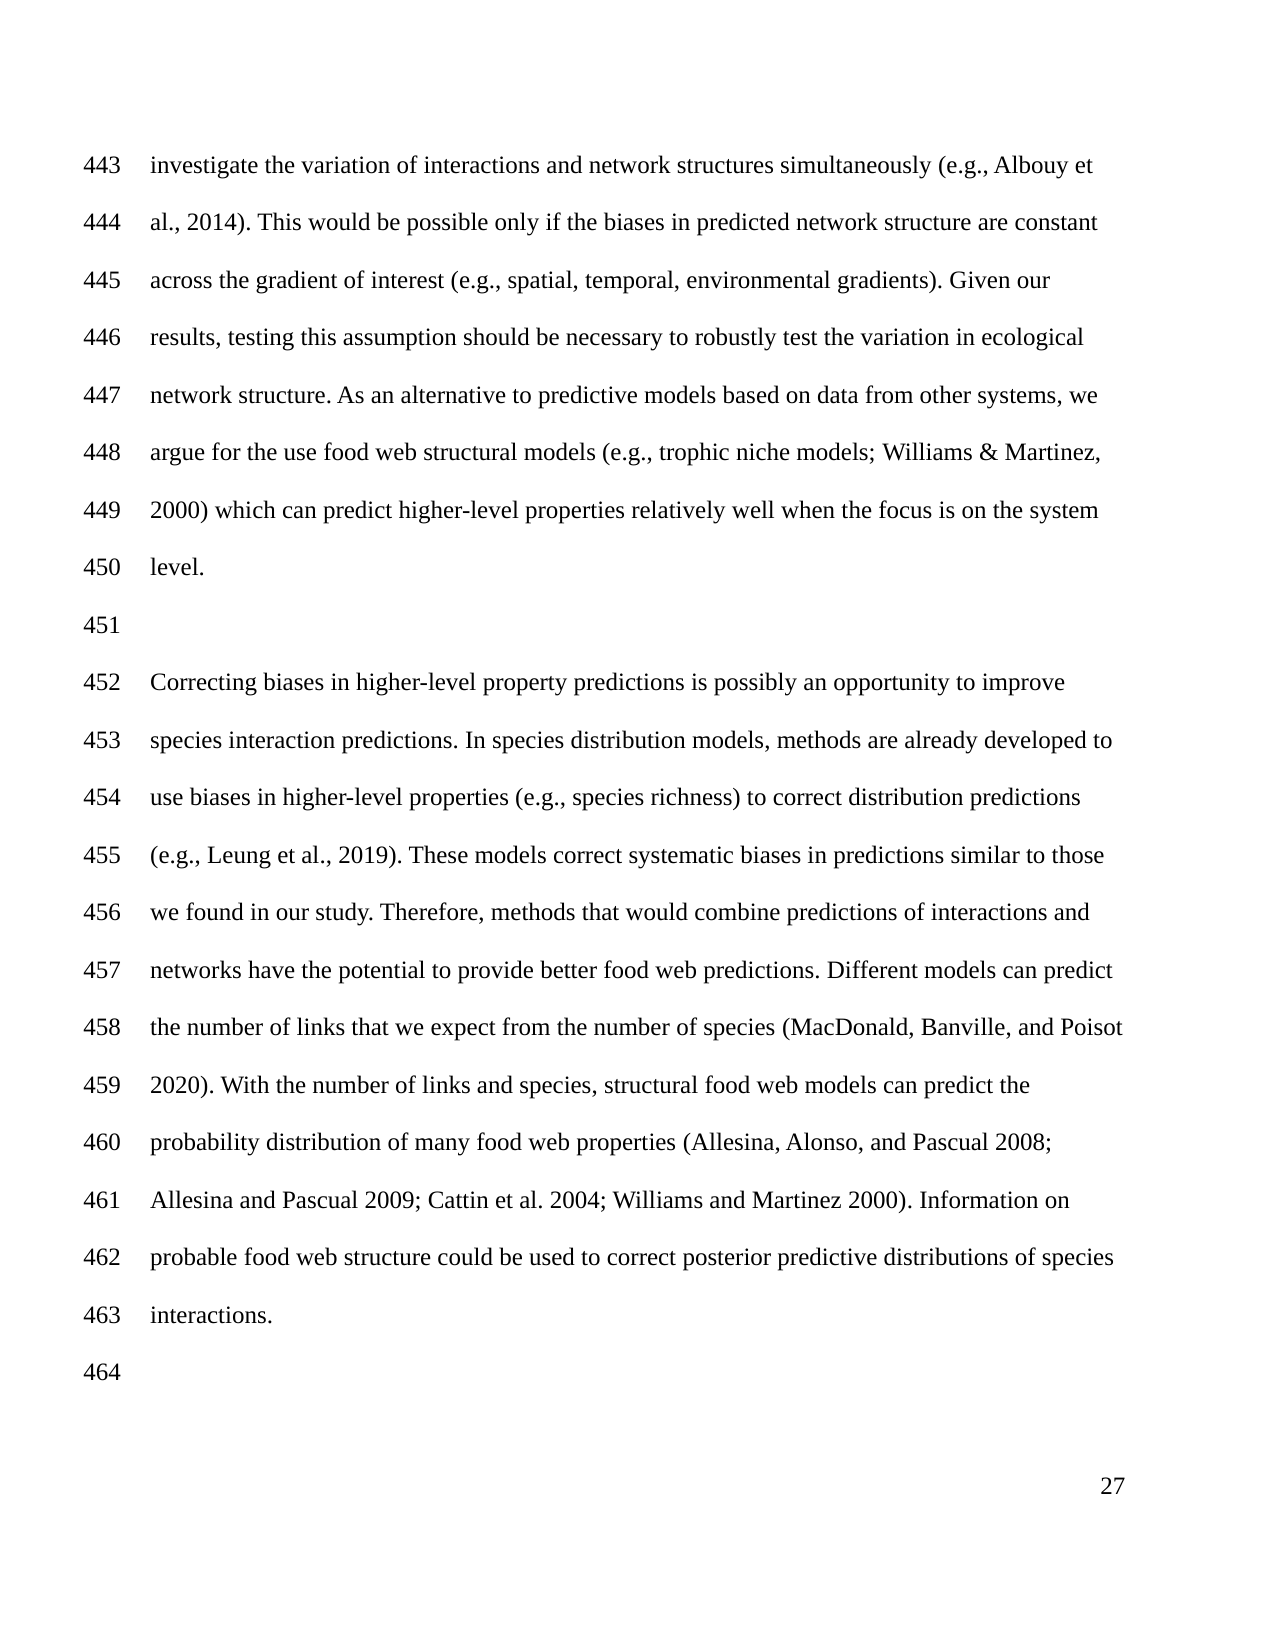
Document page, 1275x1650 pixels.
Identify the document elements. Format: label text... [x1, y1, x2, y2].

text Correcting biases in higher-level property predictions is possibly an opportunity to improve species interaction predictions. In species distribution models, methods are already developed to use biases in higher-level properties (e.g., species richness) to correct distribution predictions (e.g., Leung et al., 2019). These models correct systematic biases in predictions similar to those we found in our study. Therefore, methods that would combine predictions of interactions and networks have the potential to provide better food web predictions. Different models can predict the number of links that we expect from the number of species (MacDonald, Banville, and Poisot 2020). With the number of links and species, structural food web models can predict the probability distribution of many food web properties (Allesina, Alonso, and Pascual 2008; Allesina and Pascual 2009; Cattin et al. 2004; Williams and Martinez 2000). Information on probable food web structure could be used to correct posterior predictive distributions of species interactions. [150, 667, 1125, 1329]
text investigate the variation of interactions and network structures simultaneously (e.g., Albouy et al., 2014). This would be possible only if the biases in predicted network structure are constant across the gradient of interest (e.g., spatial, temporal, environmental gradients). Given our results, testing this assumption should be necessary to robustly test the variation in ecological network structure. As an alternative to predictive models based on data from other systems, we argue for the use food web structural models (e.g., trophic niche models; Williams & Martinez, 2000) which can predict higher-level properties relatively well when the focus is on the system level. [150, 150, 1125, 581]
